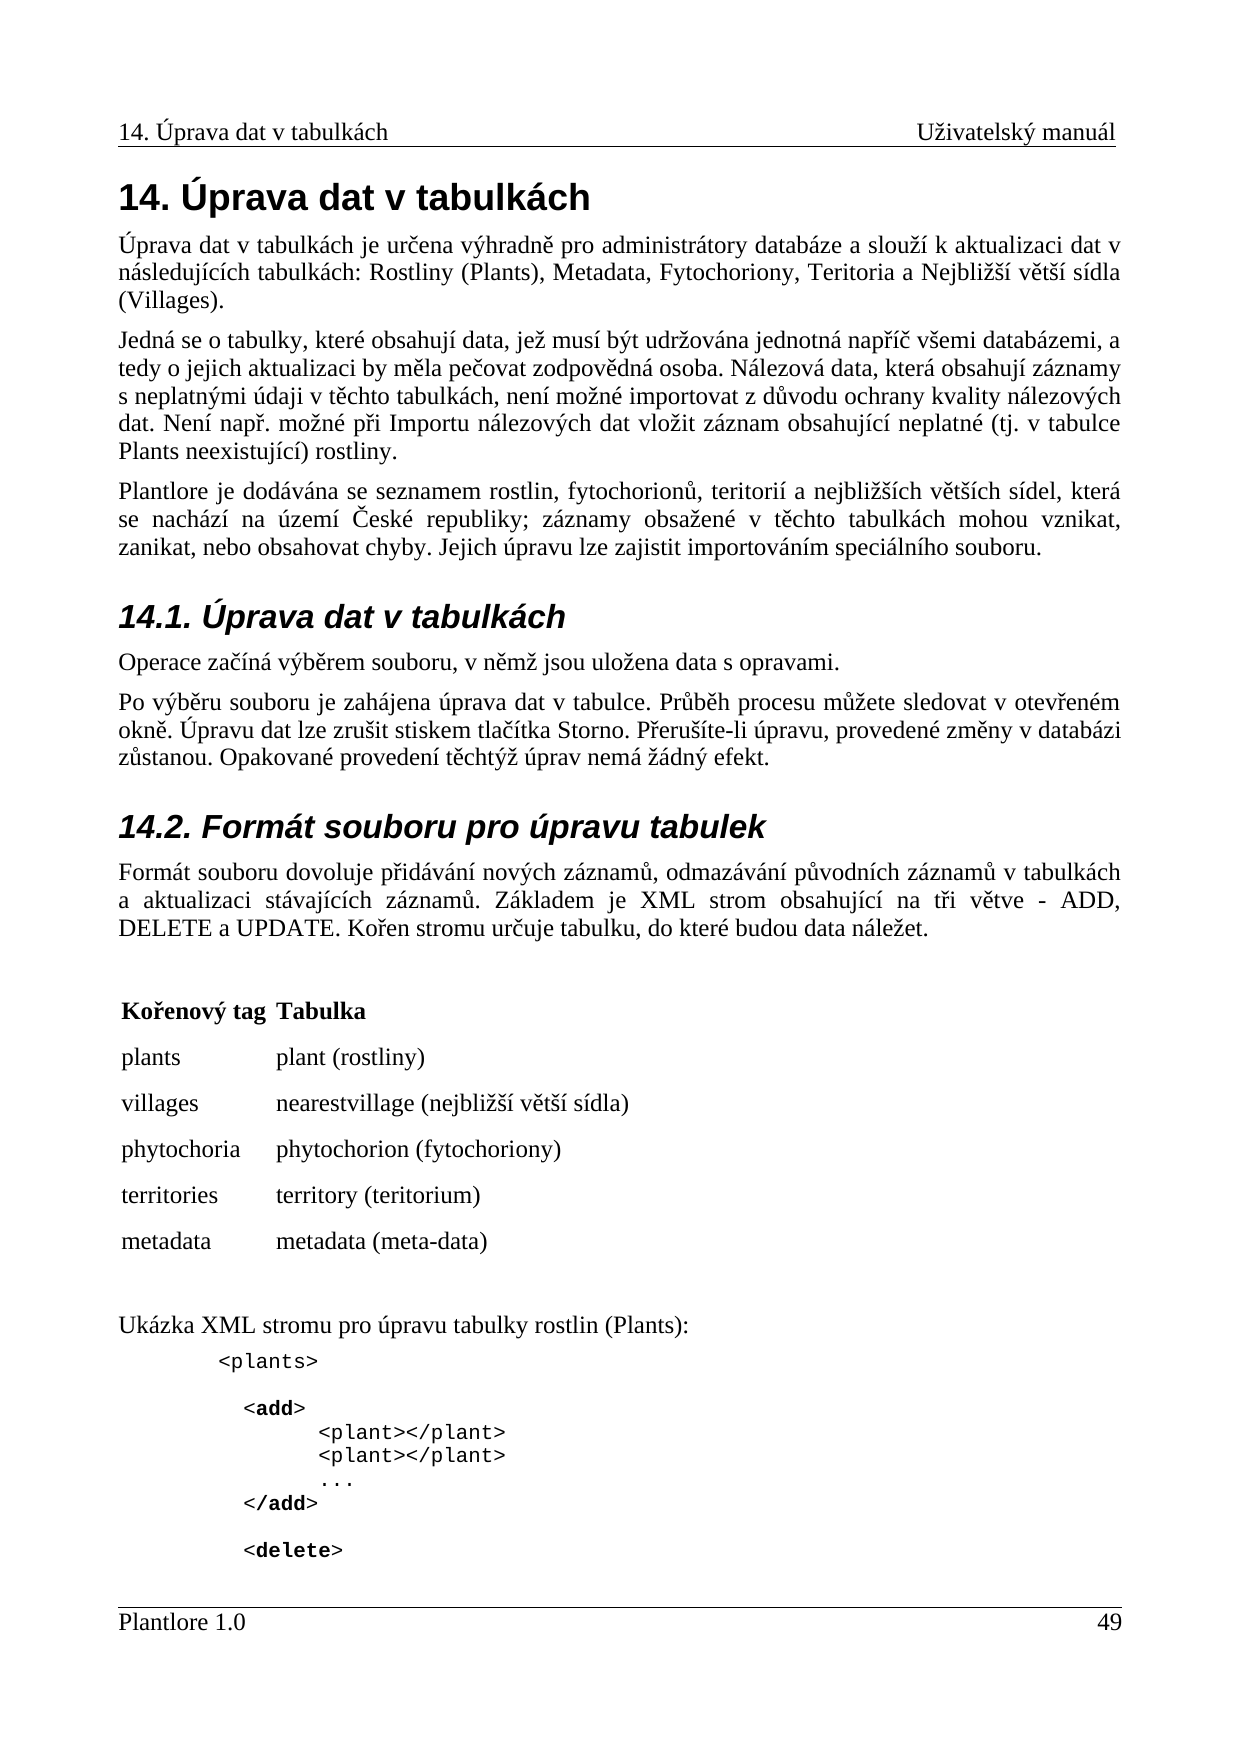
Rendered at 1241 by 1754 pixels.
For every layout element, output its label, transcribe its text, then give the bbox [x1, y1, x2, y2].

text <delete> [118, 1540, 1122, 1564]
text Úprava dat v tabulkách je určena výhradně pro administrátory databáze a slouží k aktualizaci dat v následujících tabulkách: Rostliny (Plants), Metadata, Fytochoriony, Teritoria a Nejbližší větší sídla (Villages). [118, 231, 1122, 314]
text <add> [118, 1398, 1122, 1422]
subtitle 14. Úprava dat v tabulkách [118, 176, 1122, 218]
text Ukázka XML stromu pro úpravu tabulky rostlin (Plants): [118, 1311, 1122, 1338]
table_cell territories [118, 1179, 273, 1224]
subtitle 14.2. Formát souboru pro úpravu tabulek [118, 809, 1122, 846]
text Plantlore je dodávána se seznamem rostlin, fytochorionů, teritorií a nejbližších větších sídel, která se nachází na území České republiky; záznamy obsažené v těchto tabulkách mohou vznikat, zanikat, nebo obsahovat chyby. Jejich úpravu lze zajistit importováním speciálního souboru. [118, 477, 1122, 561]
table_cell phytochoria [118, 1133, 273, 1178]
table_cell plant (rostliny) [273, 1040, 646, 1086]
text Po výběru souboru je zahájena úprava dat v tabulce. Průběh procesu můžete sledovat v otevřeném okně. Úpravu dat lze zrušit stiskem tlačítka Storno. Přerušíte-li úpravu, provedené změny v databázi zůstanou. Opakované provedení těchtýž úprav nemá žádný efekt. [118, 688, 1122, 771]
text Operace začíná výběrem souboru, v němž jsou uložena data s opravami. [118, 648, 1122, 676]
table_cell phytochorion (fytochoriony) [273, 1133, 646, 1178]
table_cell metadata (meta-data) [273, 1225, 646, 1271]
text Formát souboru dovoluje přidávání nových záznamů, odmazávání původních záznamů v tabulkách a aktualizaci stávajících záznamů. Základem je XML strom obsahující na tři větve - ADD, DELETE a UPDATE. Kořen stromu určuje tabulku, do které budou data náležet. [118, 858, 1122, 942]
table_cell territory (teritorium) [273, 1179, 646, 1224]
text </add> [118, 1493, 1122, 1516]
table_cell villages [118, 1086, 273, 1132]
subtitle 14.1. Úprava dat v tabulkách [118, 598, 1122, 635]
text <plants> [118, 1351, 1122, 1374]
table_cell nearestvillage (nejbližší větší sídla) [273, 1086, 646, 1132]
table_header Kořenový tag [118, 994, 273, 1040]
text <plant></plant> [118, 1446, 1122, 1469]
table_cell plants [118, 1040, 273, 1086]
text Jedná se o tabulky, které obsahují data, jež musí být udržována jednotná napříč všemi databázemi, a tedy o jejich aktualizaci by měla pečovat zodpovědná osoba. Nálezová data, která obsahují záznamy s neplatnými údaji v těchto tabulkách, není možné importovat z důvodu ochrany kvality nálezových dat. Není např. možné při Importu nálezových dat vložit záznam obsahující neplatné (tj. v tabulce Plants neexistující) rostliny. [118, 326, 1122, 465]
table_header Tabulka [273, 994, 646, 1040]
text <plant></plant> [118, 1422, 1122, 1446]
table_cell metadata [118, 1225, 273, 1271]
text ... [118, 1469, 1122, 1493]
